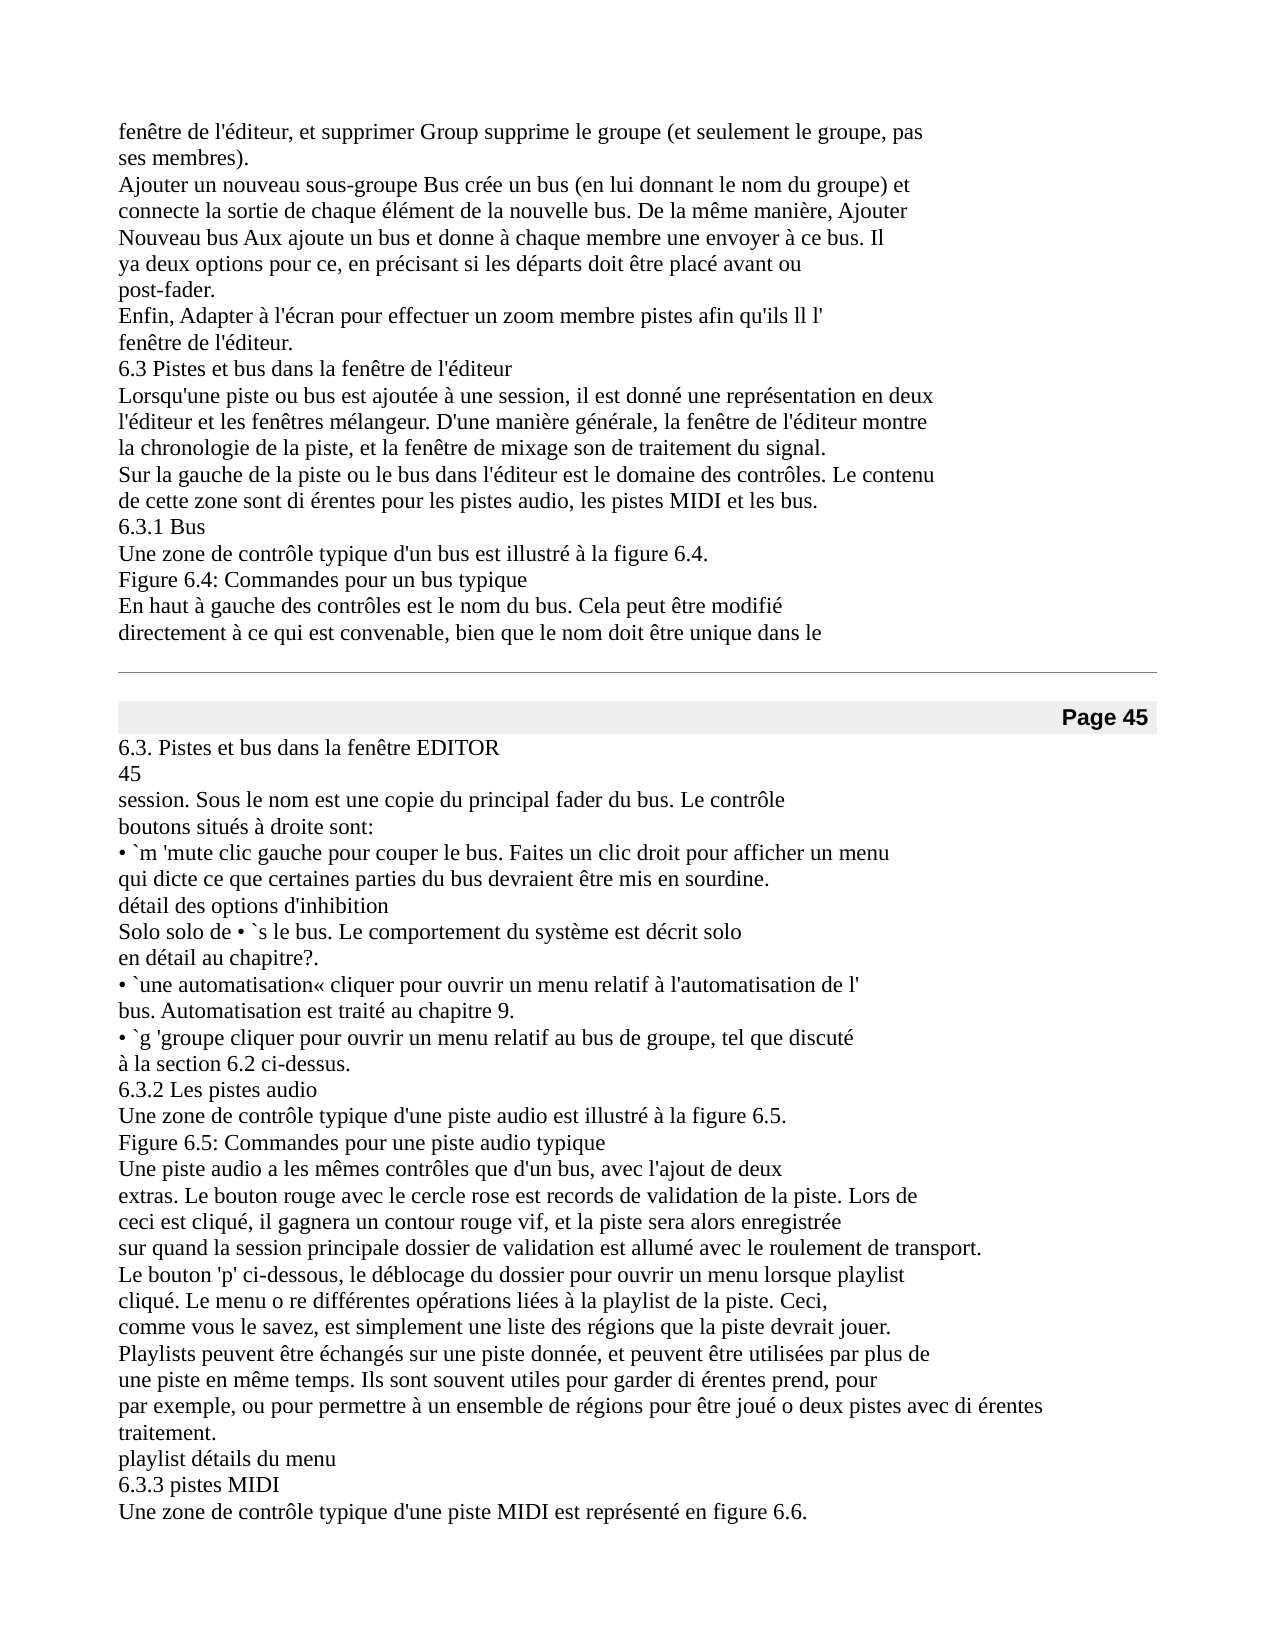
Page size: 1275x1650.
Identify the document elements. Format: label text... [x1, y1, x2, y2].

table_header Page 45 [118, 701, 1157, 734]
text la chronologie de la piste, et la fenêtre de mixage son de traitement du signal. [118, 434, 1157, 461]
text détail des options d'inhibition [118, 892, 1157, 918]
text ses membres). [118, 144, 1157, 171]
text fenêtre de l'éditeur, et supprimer Group supprime le groupe (et seulement le groupe, pas [118, 118, 1157, 144]
text post-fader. [118, 276, 1157, 303]
text • `une automatisation« cliquer pour ouvrir un menu relatif à l'automatisation de l' [118, 971, 1157, 997]
text qui dicte ce que certaines parties du bus devraient être mis en sourdine. [118, 865, 1157, 892]
text une piste en même temps. Ils sont souvent utiles pour garder di érentes prend, pour [118, 1366, 1157, 1392]
text à la section 6.2 ci-dessus. [118, 1050, 1157, 1076]
text Sur la gauche de la piste ou le bus dans l'éditeur est le domaine des contrôles. Le contenu [118, 461, 1157, 487]
text connecte la sortie de chaque élément de la nouvelle bus. De la même manière, Ajouter [118, 197, 1157, 223]
text cliqué. Le menu o re différentes opérations liées à la playlist de la piste. Ceci, [118, 1287, 1157, 1313]
text 6.3 Pistes et bus dans la fenêtre de l'éditeur [118, 355, 1157, 382]
text l'éditeur et les fenêtres mélangeur. D'une manière générale, la fenêtre de l'éditeur montre [118, 408, 1157, 434]
text Nouveau bus Aux ajoute un bus et donne à chaque membre une envoyer à ce bus. Il [118, 223, 1157, 250]
text directement à ce qui est convenable, bien que le nom doit être unique dans le [118, 619, 1157, 645]
text Figure 6.4: Commandes pour un bus typique [118, 566, 1157, 592]
text Enfin, Adapter à l'écran pour effectuer un zoom membre pistes afin qu'ils ll l' [118, 303, 1157, 329]
text 6.3.2 Les pistes audio [118, 1076, 1157, 1103]
text de cette zone sont di érentes pour les pistes audio, les pistes MIDI et les bus. [118, 487, 1157, 513]
text 6.3.3 pistes MIDI [118, 1472, 1157, 1498]
text Playlists peuvent être échangés sur une piste donnée, et peuvent être utilisées par plus de [118, 1340, 1157, 1366]
text boutons situés à droite sont: [118, 813, 1157, 839]
text • `g 'groupe cliquer pour ouvrir un menu relatif au bus de groupe, tel que discuté [118, 1023, 1157, 1050]
text Le bouton 'p' ci-dessous, le déblocage du dossier pour ouvrir un menu lorsque playlist [118, 1261, 1157, 1287]
text extras. Le bouton rouge avec le cercle rose est records de validation de la piste. Lors de [118, 1182, 1157, 1208]
text ya deux options pour ce, en précisant si les départs doit être placé avant ou [118, 250, 1157, 276]
text traitement. [118, 1419, 1157, 1445]
text ceci est cliqué, il gagnera un contour rouge vif, et la piste sera alors enregistrée [118, 1208, 1157, 1234]
text 6.3. Pistes et bus dans la fenêtre EDITOR [118, 734, 1157, 760]
text session. Sous le nom est une copie du principal fader du bus. Le contrôle [118, 786, 1157, 813]
text Solo solo de • `s le bus. Le comportement du système est décrit solo [118, 918, 1157, 944]
text fenêtre de l'éditeur. [118, 329, 1157, 355]
text Lorsqu'une piste ou bus est ajoutée à une session, il est donné une représentation en deux [118, 382, 1157, 408]
text • `m 'mute clic gauche pour couper le bus. Faites un clic droit pour afficher un menu [118, 839, 1157, 865]
text bus. Automatisation est traité au chapitre 9. [118, 997, 1157, 1023]
text comme vous le savez, est simplement une liste des régions que la piste devrait jouer. [118, 1313, 1157, 1340]
text Figure 6.5: Commandes pour une piste audio typique [118, 1129, 1157, 1155]
text en détail au chapitre?. [118, 944, 1157, 971]
text Une zone de contrôle typique d'une piste MIDI est représenté en figure 6.6. [118, 1498, 1157, 1524]
text playlist détails du menu [118, 1445, 1157, 1472]
text 45 [118, 760, 1157, 786]
text Une zone de contrôle typique d'une piste audio est illustré à la figure 6.5. [118, 1103, 1157, 1129]
text Une zone de contrôle typique d'un bus est illustré à la figure 6.4. [118, 540, 1157, 566]
text par exemple, ou pour permettre à un ensemble de régions pour être joué o deux pistes avec di érentes [118, 1392, 1157, 1419]
text sur quand la session principale dossier de validation est allumé avec le roulement de transport. [118, 1234, 1157, 1261]
text 6.3.1 Bus [118, 513, 1157, 540]
text En haut à gauche des contrôles est le nom du bus. Cela peut être modifié [118, 592, 1157, 619]
text Ajouter un nouveau sous-groupe Bus crée un bus (en lui donnant le nom du groupe) et [118, 171, 1157, 197]
text Une piste audio a les mêmes contrôles que d'un bus, avec l'ajout de deux [118, 1155, 1157, 1182]
